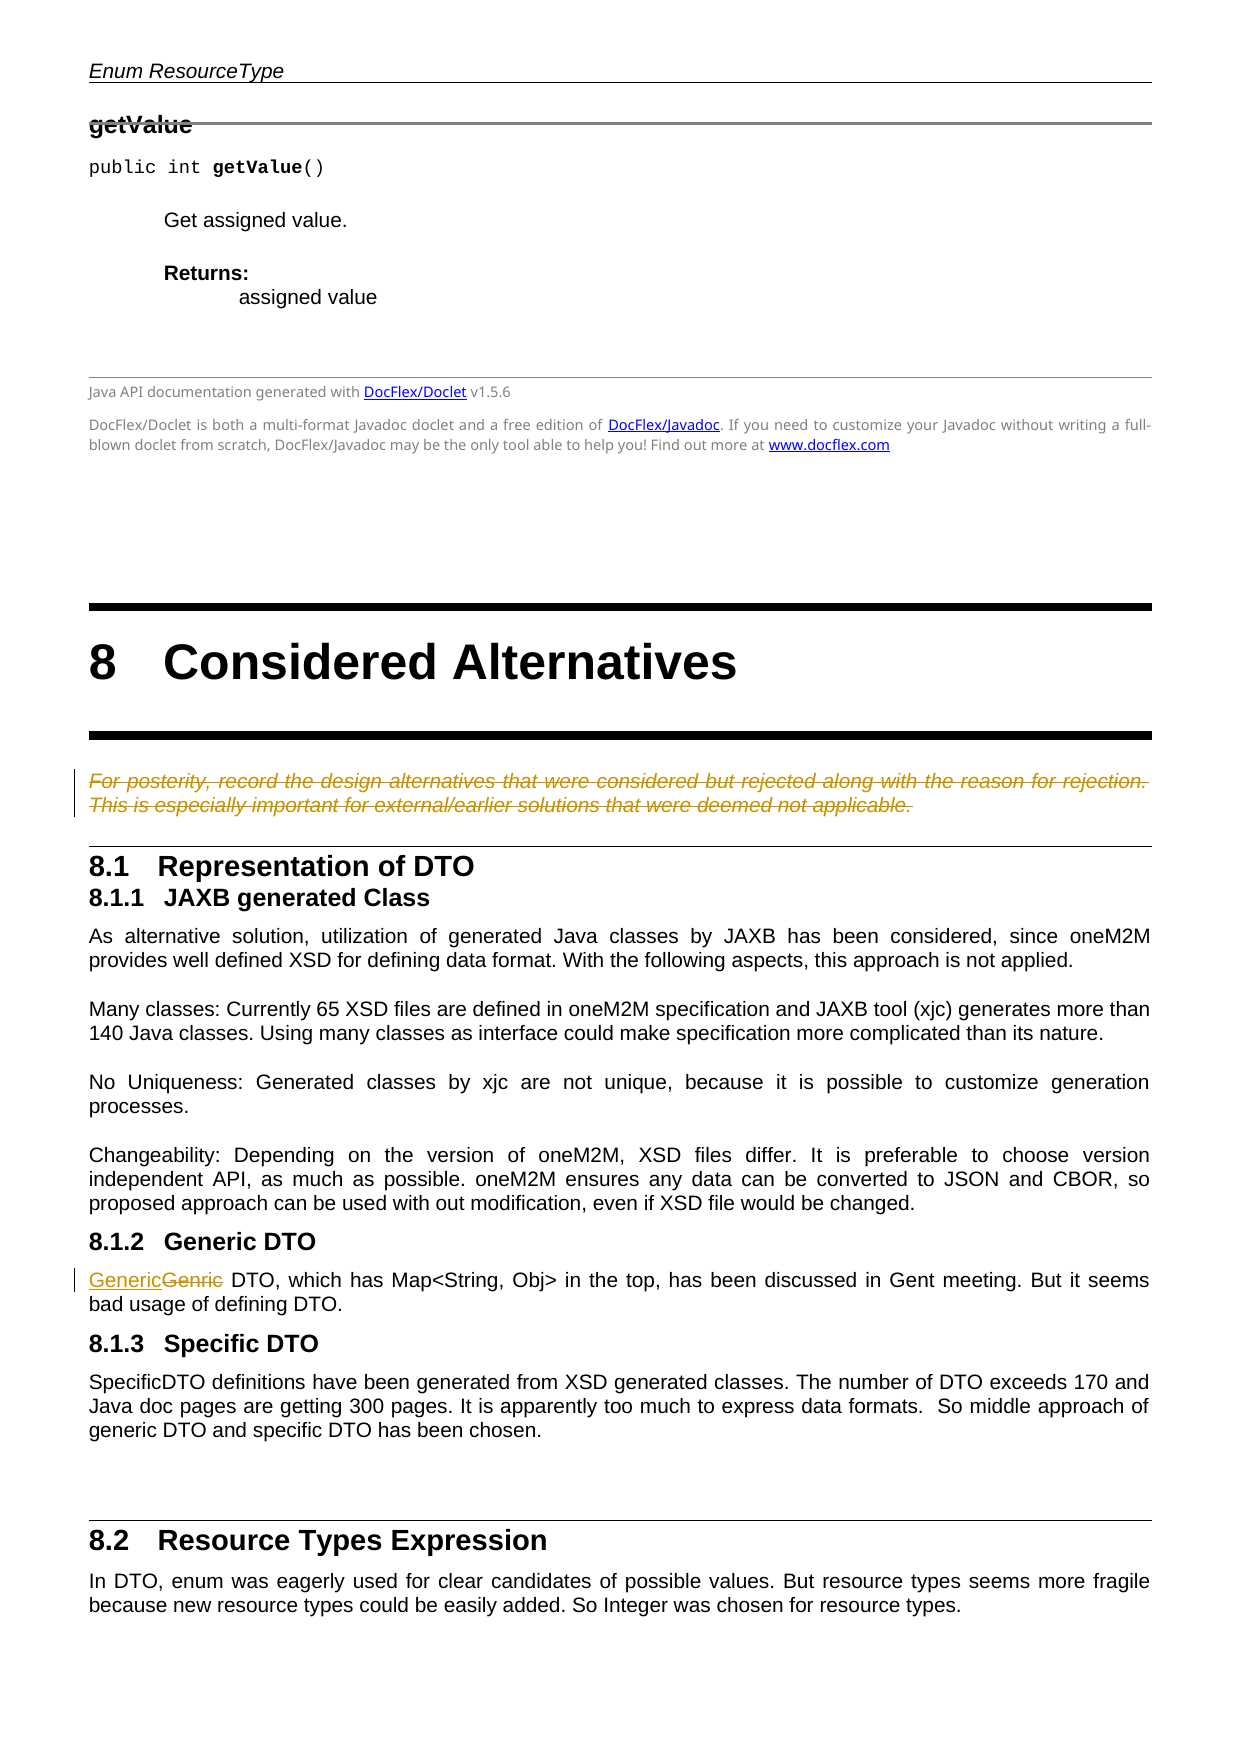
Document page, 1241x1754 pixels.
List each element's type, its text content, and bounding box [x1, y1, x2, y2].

text In DTO, enum was eagerly used for clear candidates of possible values. But resource types seems more fragile because new resource types could be easily added. So Integer was chosen for resource types. [88, 1569, 1152, 1617]
text Returns: [163, 261, 1152, 285]
text Changeability: Depending on the version of oneM2M, XSD files differ. It is preferable to choose version independent API, as much as possible. oneM2M ensures any data can be converted to JSON and CBOR, so proposed approach can be used with out modification, even if XSD file would be changed. [88, 1143, 1152, 1214]
subtitle Specific DTO [88, 1329, 1152, 1357]
text No Uniqueness: Generated classes by xjc are not unique, because it is possible to customize generation processes. [88, 1070, 1152, 1118]
subtitle JAXB generated Class [88, 883, 1152, 911]
text DocFlex/Doclet is both a multi-format Javadoc doclet and a free edition of DocFlex/Javadoc. If you need to customize your Javadoc without writing a full-blown doclet from scratch, DocFlex/Javadoc may be the only tool able to help you! Find out more at www.docflex.com [88, 414, 1152, 454]
text Generic DTO, which has Map<String, Obj> in the top, has been discussed in Gent meeting. But it seems bad usage of defining DTO. [88, 1268, 1152, 1316]
text SpecificDTO definitions have been generated from XSD generated classes. The number of DTO exceeds 170 and Java doc pages are getting 300 pages. It is apparently too much to express data formats. So middle approach of generic DTO and specific DTO has been chosen. [88, 1370, 1152, 1442]
subtitle Resource Types Expression [88, 1521, 1152, 1557]
text As alternative solution, utilization of generated Java classes by JAXB has been considered, since oneM2M provides well defined XSD for defining data format. With the following aspects, this approach is not applied. [88, 924, 1152, 972]
text Java API documentation generated with DocFlex/Doclet v1.5.6 [88, 378, 1152, 402]
text assigned value [238, 285, 1152, 309]
subtitle Representation of DTO [88, 847, 1152, 883]
text public int getValue() [88, 158, 1152, 179]
text Get assigned value. [163, 208, 1152, 232]
subtitle Considered Alternatives [88, 604, 1152, 740]
subtitle Generic DTO [88, 1227, 1152, 1256]
text Many classes: Currently 65 XSD files are defined in oneM2M specification and JAXB tool (xjc) generates more than 140 Java classes. Using many classes as interface could make specification more complicated than its nature. [88, 997, 1152, 1045]
